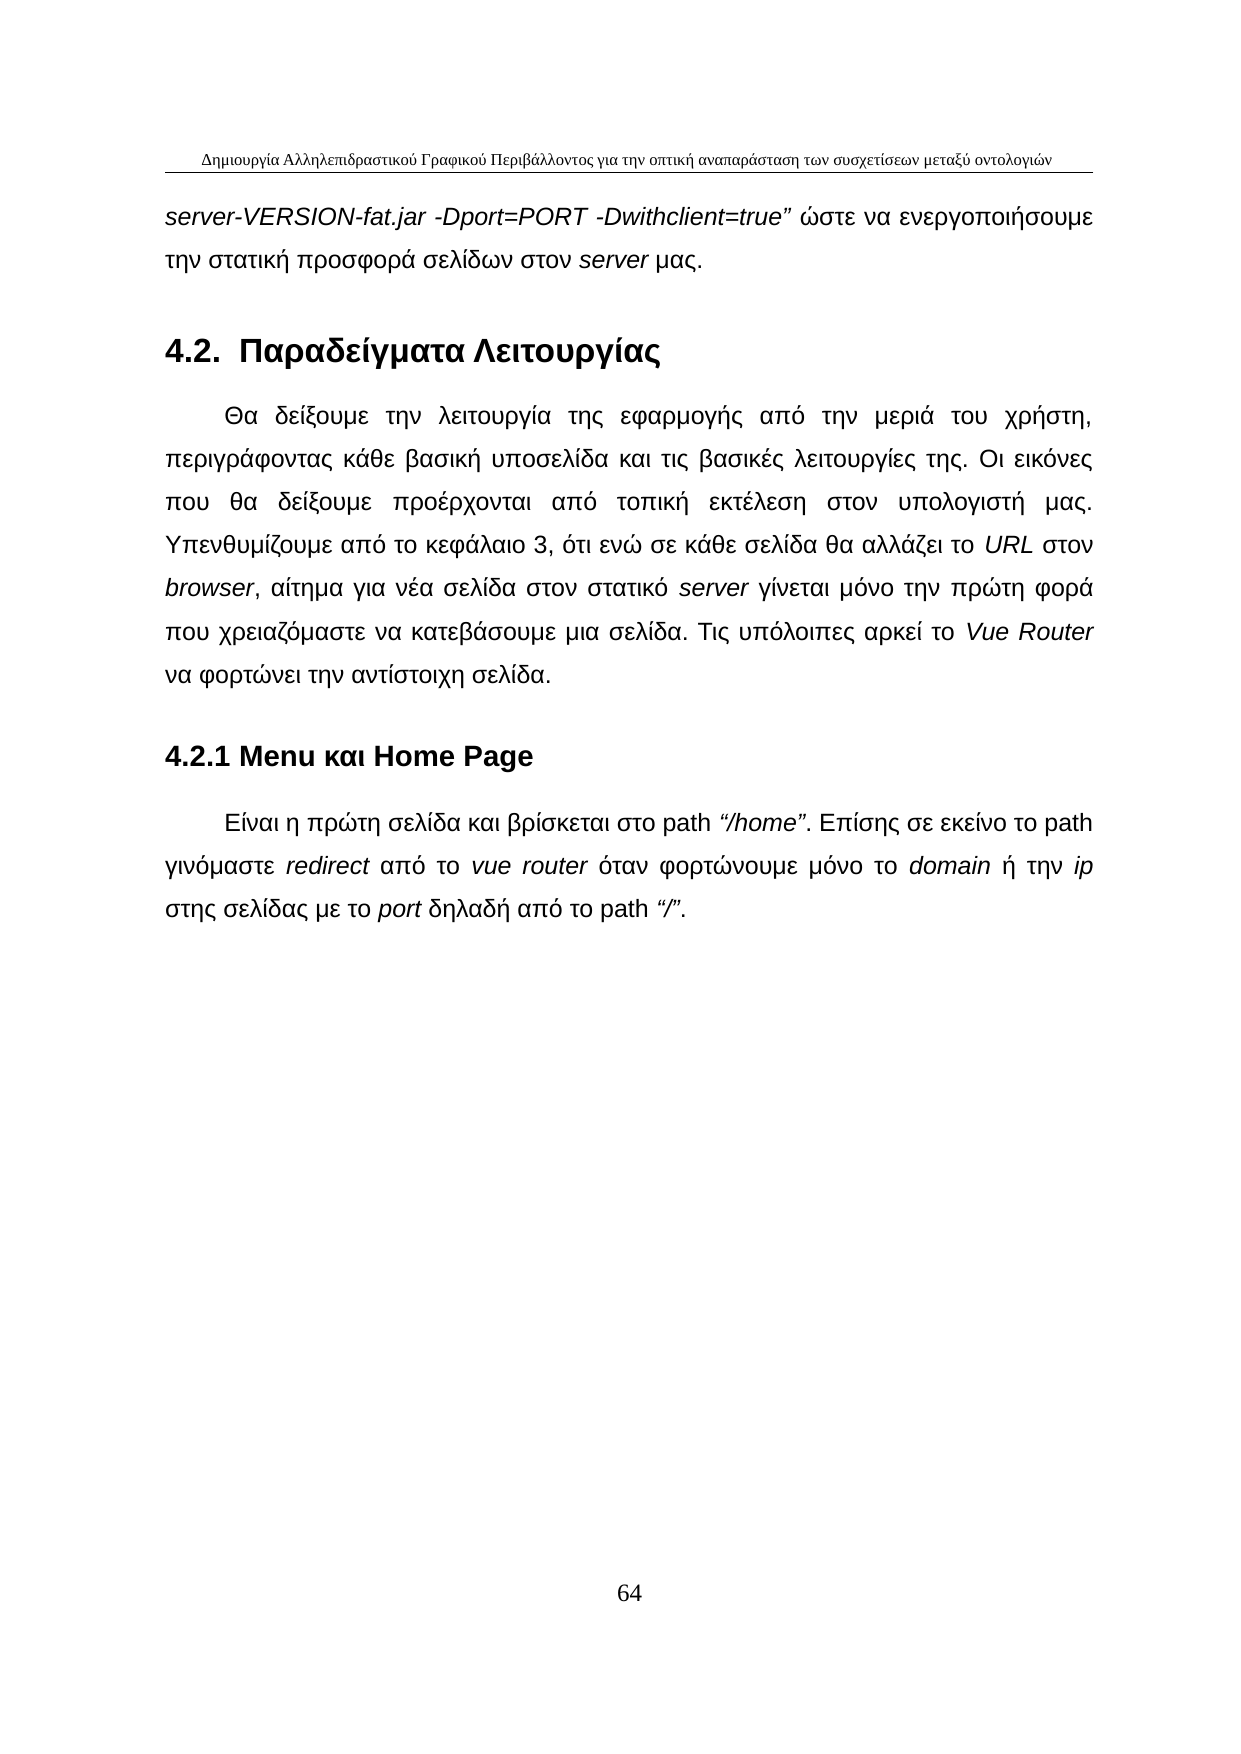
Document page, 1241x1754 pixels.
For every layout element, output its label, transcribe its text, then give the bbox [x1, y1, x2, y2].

text Θα δείξουμε την λειτουργία της εφαρμογής από την μεριά του χρήστη, περιγράφοντας κάθε βασική υποσελίδα και τις βασικές λειτουργίες της. Οι εικόνες που θα δείξουμε προέρχονται από τοπική εκτέλεση στον υπολογιστή μας. Υπενθυμίζουμε από το κεφάλαιο 3, ότι ενώ σε κάθε σελίδα θα αλλάζει το URL στον browser, αίτημα για νέα σελίδα στον στατικό server γίνεται μόνο την πρώτη φορά που χρειαζόμαστε να κατεβάσουμε μια σελίδα. Τις υπόλοιπες αρκεί το Vue Router να φορτώνει την αντίστοιχη σελίδα. [165, 401, 1093, 688]
subtitle Παραδείγματα Λειτουργίας [165, 331, 1093, 369]
subtitle Menu και Home Page [165, 738, 1093, 772]
text server-VERSION-fat.jar -Dport=PORT -Dwithclient=true” ώστε να ενεργοποιήσουμε την στατική προσφορά σελίδων στον server μας. [165, 202, 1093, 274]
text Είναι η πρώτη σελίδα και βρίσκεται στο path “/home”. Επίσης σε εκείνο το path γινόμαστε redirect από το vue router όταν φορτώνουμε μόνο το domain ή την ip στης σελίδας με το port δηλαδή από το path “/”. [165, 808, 1093, 923]
